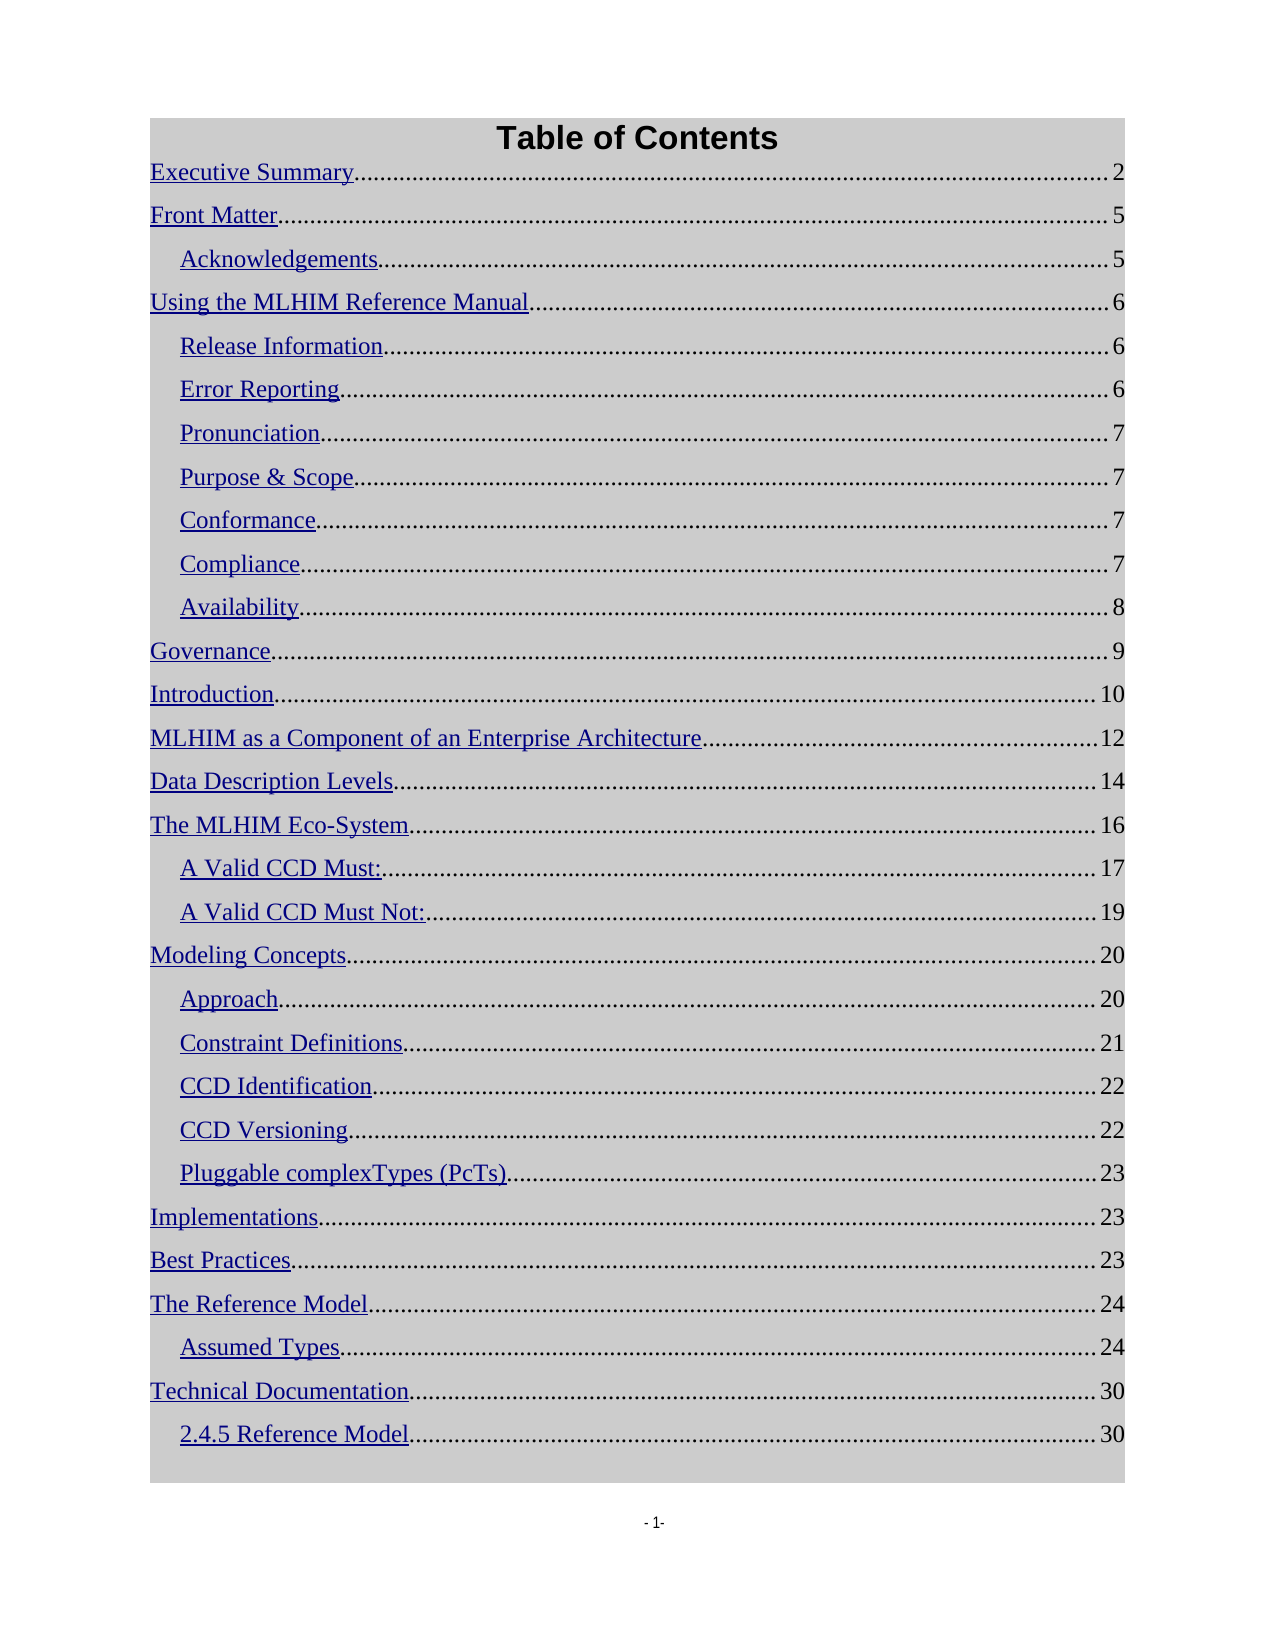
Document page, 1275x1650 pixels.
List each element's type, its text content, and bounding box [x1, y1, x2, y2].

text Using the MLHIM Reference Manual 6 [150, 287, 1125, 316]
text Pronunciation 7 [179, 418, 1125, 447]
text Governance 9 [150, 636, 1125, 665]
text Constraint Definitions 21 [179, 1027, 1125, 1057]
text Best Practices 23 [150, 1245, 1125, 1274]
text Assumed Types 24 [179, 1332, 1125, 1361]
text Technical Documentation 30 [150, 1376, 1125, 1405]
text A Valid CCD Must Not: 19 [179, 897, 1125, 926]
text Compliance 7 [179, 548, 1125, 578]
text 2.4.5 Reference Model 30 [179, 1419, 1125, 1448]
text Acknowledgements 5 [179, 244, 1125, 273]
text Release Information 6 [179, 331, 1125, 360]
text Modeling Concepts 20 [150, 940, 1125, 969]
text Error Reporting 6 [179, 374, 1125, 403]
text CCD Identification 22 [179, 1071, 1125, 1100]
text Purpose & Scope 7 [179, 461, 1125, 491]
text Conformance 7 [179, 505, 1125, 534]
text Approach 20 [179, 984, 1125, 1013]
text Availability 8 [179, 592, 1125, 621]
text A Valid CCD Must: 17 [179, 853, 1125, 882]
subtitle Table of Contents [150, 118, 1125, 157]
text Introduction 10 [150, 679, 1125, 708]
text Front Matter 5 [150, 200, 1125, 229]
text CCD Versioning 22 [179, 1114, 1125, 1144]
text Implementations 23 [150, 1202, 1125, 1231]
text The Reference Model 24 [150, 1289, 1125, 1318]
text The MLHIM Eco-System 16 [150, 810, 1125, 839]
text Executive Summary 2 [150, 157, 1125, 186]
text MLHIM as a Component of an Enterprise Architecture 12 [150, 723, 1125, 752]
text Pluggable complexTypes (PcTs) 23 [179, 1158, 1125, 1187]
text Data Description Levels 14 [150, 766, 1125, 795]
